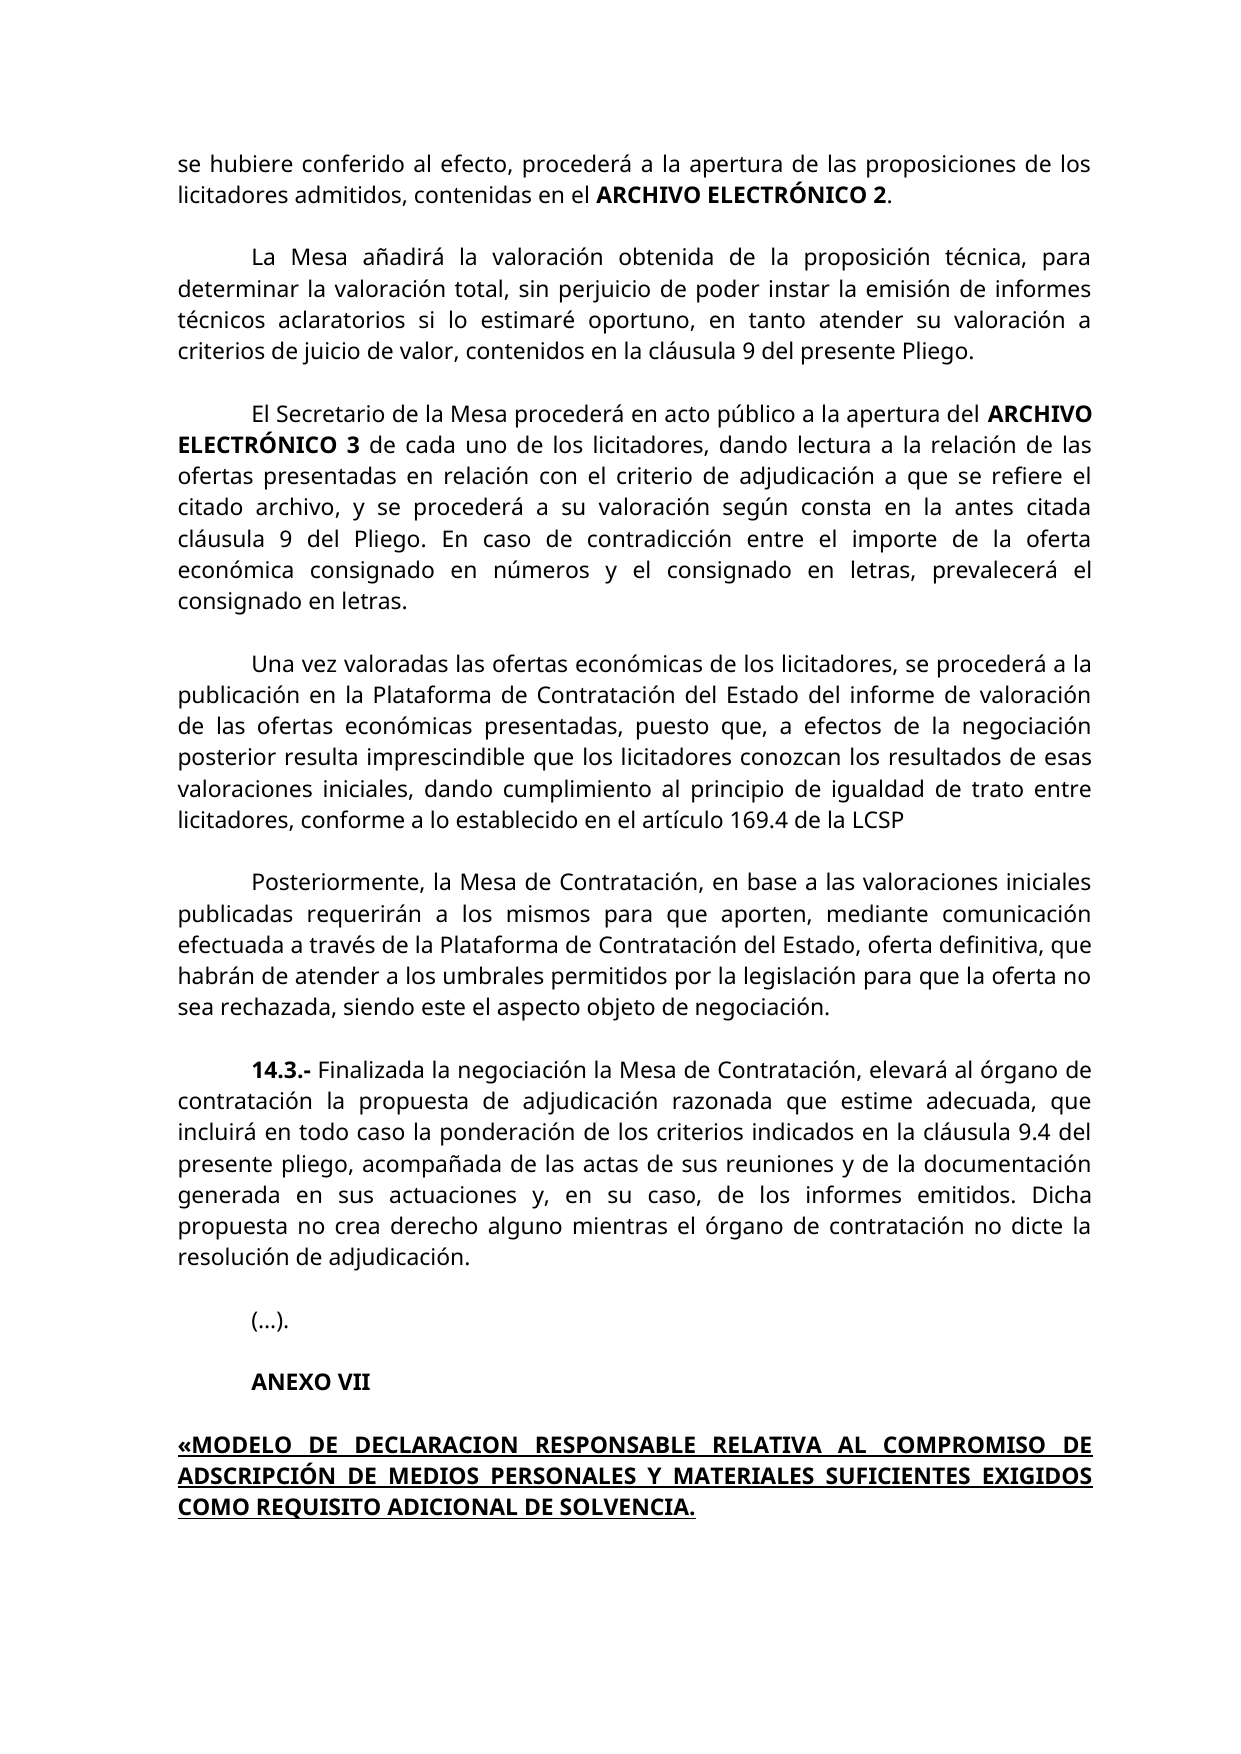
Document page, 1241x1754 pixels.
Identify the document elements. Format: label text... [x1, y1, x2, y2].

text 14.3.- Finalizada la negociación la Mesa de Contratación, elevará al órgano de contratación la propuesta de adjudicación razonada que estime adecuada, que incluirá en todo caso la ponderación de los criterios indicados en la cláusula 9.4 del presente pliego, acompañada de las actas de sus reuniones y de la documentación generada en sus actuaciones y, en su caso, de los informes emitidos. Dicha propuesta no crea derecho alguno mientras el órgano de contratación no dicte la resolución de adjudicación. [177, 1054, 1093, 1273]
text La Mesa añadirá la valoración obtenida de la proposición técnica, para determinar la valoración total, sin perjuicio de poder instar la emisión de informes técnicos aclaratorios si lo estimaré oportuno, en tanto atender su valoración a criterios de juicio de valor, contenidos en la cláusula 9 del presente Pliego. [177, 241, 1093, 366]
text Una vez valoradas las ofertas económicas de los licitadores, se procederá a la publicación en la Plataforma de Contratación del Estado del informe de valoración de las ofertas económicas presentadas, puesto que, a efectos de la negociación posterior resulta imprescindible que los licitadores conozcan los resultados de esas valoraciones iniciales, dando cumplimiento al principio de igualdad de trato entre licitadores, conforme a lo establecido en el artículo 169.4 de la LCSP [177, 648, 1093, 835]
text se hubiere conferido al efecto, procederá a la apertura de las proposiciones de los licitadores admitidos, contenidas en el ARCHIVO ELECTRÓNICO 2. [177, 148, 1093, 210]
text (…). [177, 1304, 1093, 1335]
text ADSCRIPCIÓN DE MEDIOS PERSONALES Y MATERIALES SUFICIENTES EXIGIDOS [177, 1456, 1093, 1486]
text COMO REQUISITO ADICIONAL DE SOLVENCIA. [177, 1487, 1093, 1523]
text ANEXO VII [177, 1366, 1093, 1398]
text Posteriormente, la Mesa de Contratación, en base a las valoraciones iniciales publicadas requerirán a los mismos para que aporten, mediante comunicación efectuada a través de la Plataforma de Contratación del Estado, oferta definitiva, que habrán de atender a los umbrales permitidos por la legislación para que la oferta no sea rechazada, siendo este el aspecto objeto de negociación. [177, 866, 1093, 1023]
text «MODELO DE DECLARACION RESPONSABLE RELATIVA AL COMPROMISO DE [177, 1429, 1093, 1455]
text El Secretario de la Mesa procederá en acto público a la apertura del ARCHIVO ELECTRÓNICO 3 de cada uno de los licitadores, dando lectura a la relación de las ofertas presentadas en relación con el criterio de adjudicación a que se refiere el citado archivo, y se procederá a su valoración según consta en la antes citada cláusula 9 del Pliego. En caso de contradicción entre el importe de la oferta económica consignado en números y el consignado en letras, prevalecerá el consignado en letras. [177, 398, 1093, 616]
